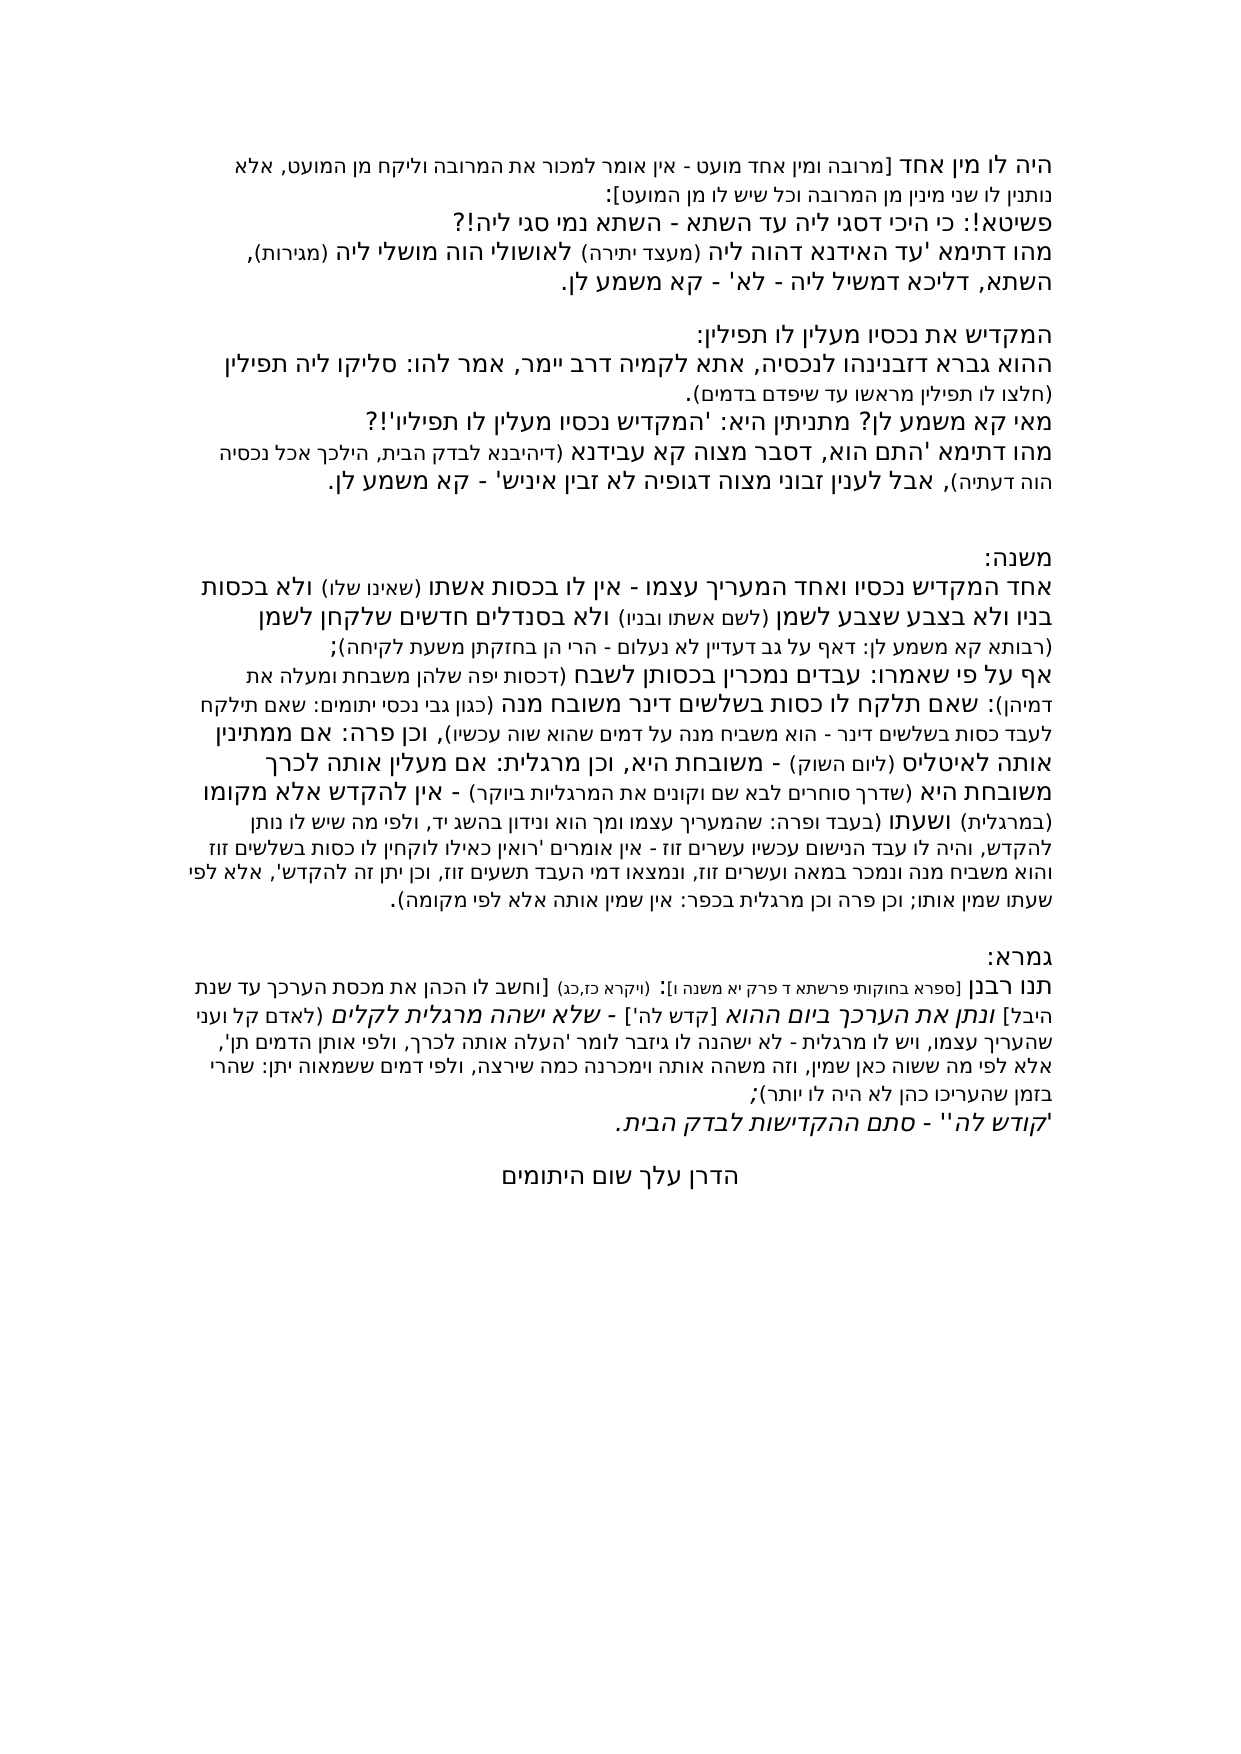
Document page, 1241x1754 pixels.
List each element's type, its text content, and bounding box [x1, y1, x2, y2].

text משנה: [187, 543, 1053, 572]
text גמרא: [187, 942, 1053, 971]
text פשיטא!: כי היכי דסגי ליה עד השתא - השתא נמי סגי ליה!? [187, 208, 1053, 237]
text תנו רבנן [ספרא בחוקותי פרשתא ד פרק יא משנה ו]: (ויקרא כז,כג) [וחשב לו הכהן את מכסת הערכך עד שנת היבל] ונתן את הערכך ביום ההוא [קדש לה'] - שלא ישהה מרגלית לקלים (לאדם קל ועני שהעריך עצמו, ויש לו מרגלית - לא ישהנה לו גיזבר לומר 'העלה אותה לכרך, ולפי אותן הדמים תן', אלא לפי מה ששוה כאן שמין, וזה משהה אותה וימכרנה כמה שירצה, ולפי דמים ששמאוה יתן: שהרי בזמן שהעריכו כהן לא היה לו יותר); [187, 971, 1053, 1108]
text אף על פי שאמרו: עבדים נמכרין בכסותן לשבח (דכסות יפה שלהן משבחת ומעלה את דמיהן): שאם תלקח לו כסות בשלשים דינר משובח מנה (כגון גבי נכסי יתומים: שאם תילקח לעבד כסות בשלשים דינר - הוא משביח מנה על דמים שהוא שוה עכשיו), וכן פרה: אם ממתינין אותה לאיטליס (ליום השוק) - משובחת היא, וכן מרגלית: אם מעלין אותה לכרך משובחת היא (שדרך סוחרים לבא שם וקונים את המרגליות ביוקר) - אין להקדש אלא מקומו (במרגלית) ושעתו (בעבד ופרה: שהמעריך עצמו ומך הוא ונידון בהשג יד, ולפי מה שיש לו נותן להקדש, והיה לו עבד הנישום עכשיו עשרים זוז - אין אומרים 'רואין כאילו לוקחין לו כסות בשלשים זוז והוא משביח מנה ונמכר במאה ועשרים זוז, ונמצאו דמי העבד תשעים זוז, וכן יתן זה להקדש', אלא לפי שעתו שמין אותו; וכן פרה וכן מרגלית בכפר: אין שמין אותה אלא לפי מקומה). [187, 660, 1053, 913]
text מהו דתימא 'התם הוא, דסבר מצוה קא עבידנא (דיהיבנא לבדק הבית, הילכך אכל נכסיה הוה דעתיה), אבל לענין זבוני מצוה דגופיה לא זבין איניש' - קא משמע לן. [187, 437, 1053, 495]
text אחד המקדיש נכסיו ואחד המעריך עצמו - אין לו בכסות אשתו (שאינו שלו) ולא בכסות בניו ולא בצבע שצבע לשמן (לשם אשתו ובניו) ולא בסנדלים חדשים שלקחן לשמן (רבותא קא משמע לן: דאף על גב דעדיין לא נעלום - הרי הן בחזקתן משעת לקיחה); [187, 572, 1053, 660]
text ההוא גברא דזבנינהו לנכסיה, אתא לקמיה דרב יימר, אמר להו: סליקו ליה תפילין (חלצו לו תפילין מראשו עד שיפדם בדמים). [187, 349, 1053, 407]
text הדרן עלך שום היתומים [187, 1161, 1053, 1190]
text המקדיש את נכסיו מעלין לו תפילין: [187, 320, 1053, 349]
text מאי קא משמע לן? מתניתין היא: 'המקדיש נכסיו מעלין לו תפיליו'!? [187, 407, 1053, 437]
text מהו דתימא 'עד האידנא דהוה ליה (מעצד יתירה) לאושולי הוה מושלי ליה (מגירות), השתא, דליכא דמשיל ליה - לא' - קא משמע לן. [187, 237, 1053, 296]
text היה לו מין אחד [מרובה ומין אחד מועט - אין אומר למכור את המרובה וליקח מן המועט, אלא נותנין לו שני מינין מן המרובה וכל שיש לו מן המועט]: [187, 150, 1053, 208]
text 'קודש לה'' - סתם ההקדישות לבדק הבית. [187, 1108, 1053, 1137]
